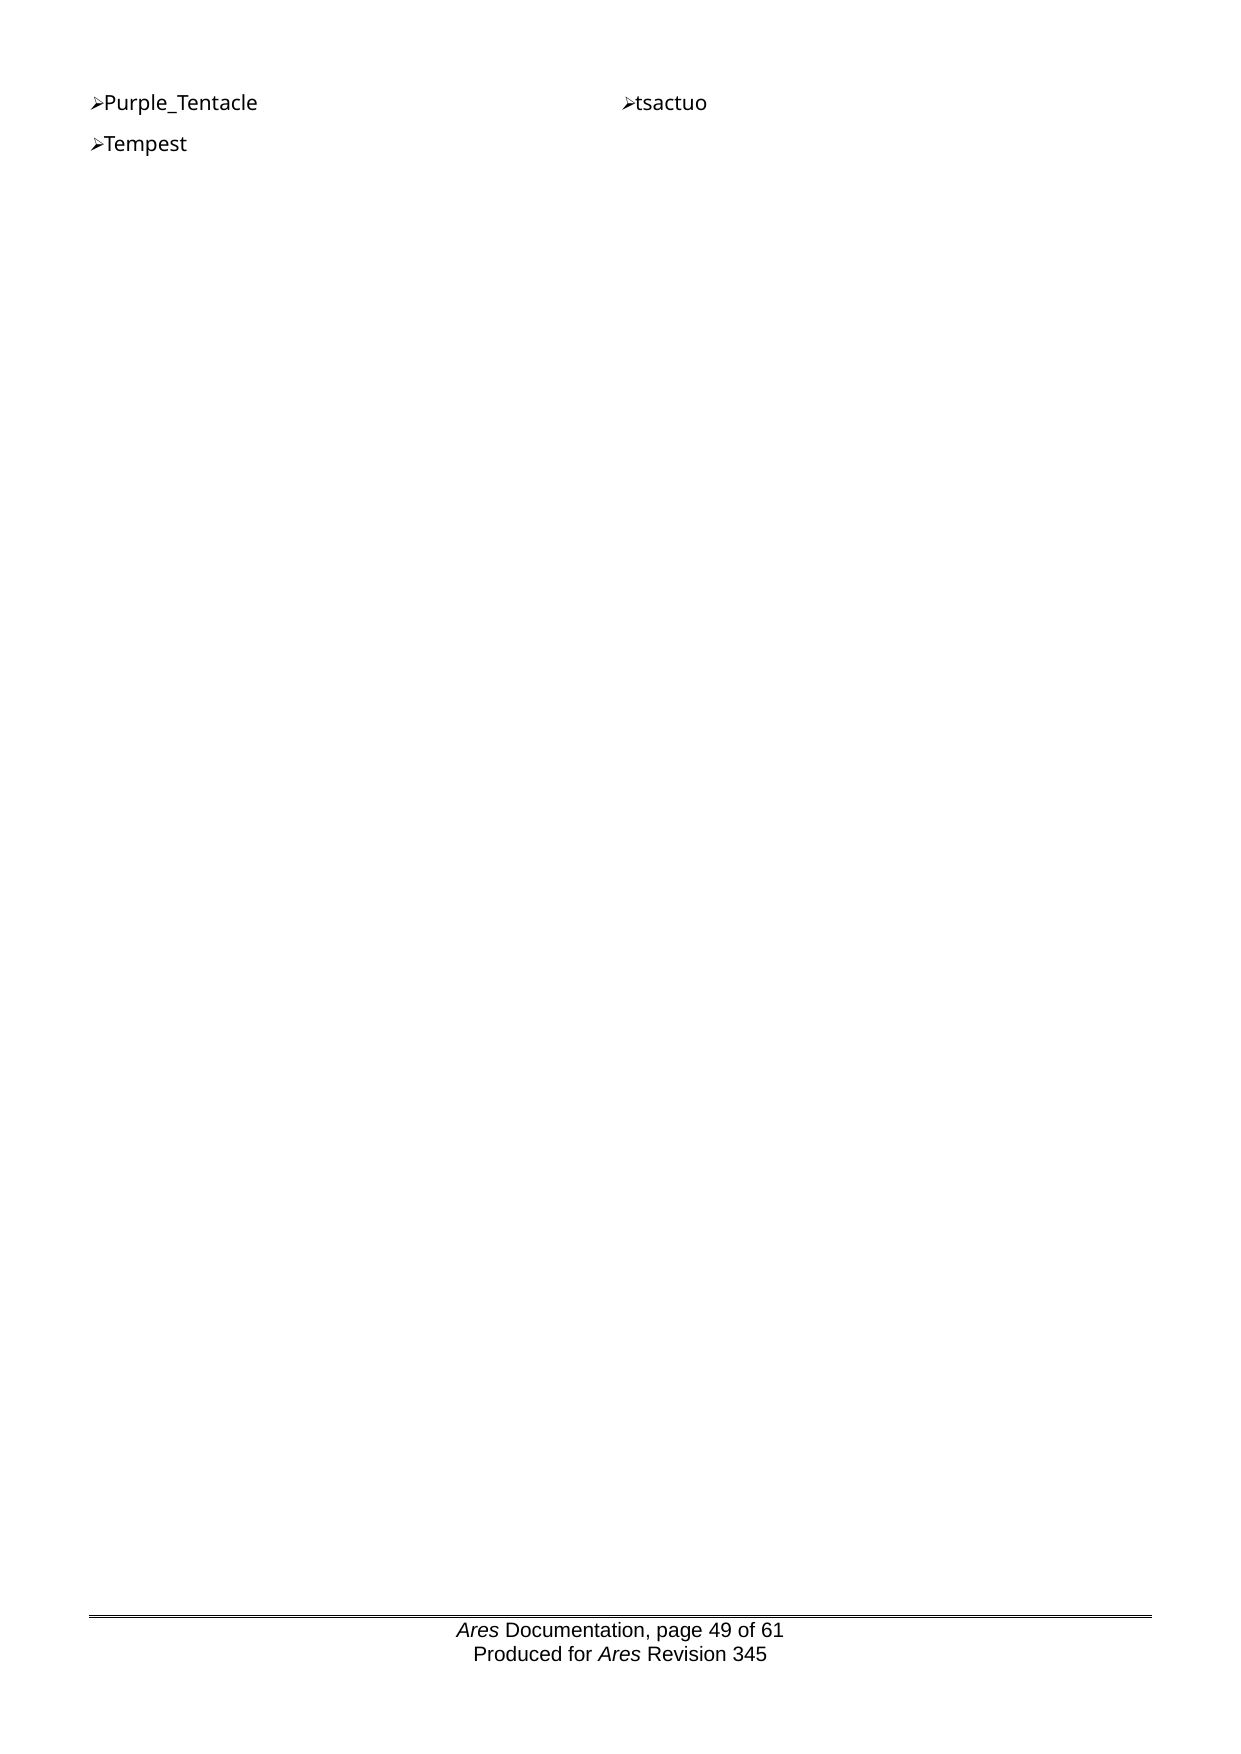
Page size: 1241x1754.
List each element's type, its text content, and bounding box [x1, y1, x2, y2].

list Purple_Tentacle [88, 88, 620, 117]
list Tempest [88, 129, 620, 158]
list tsactuo [620, 88, 1152, 117]
